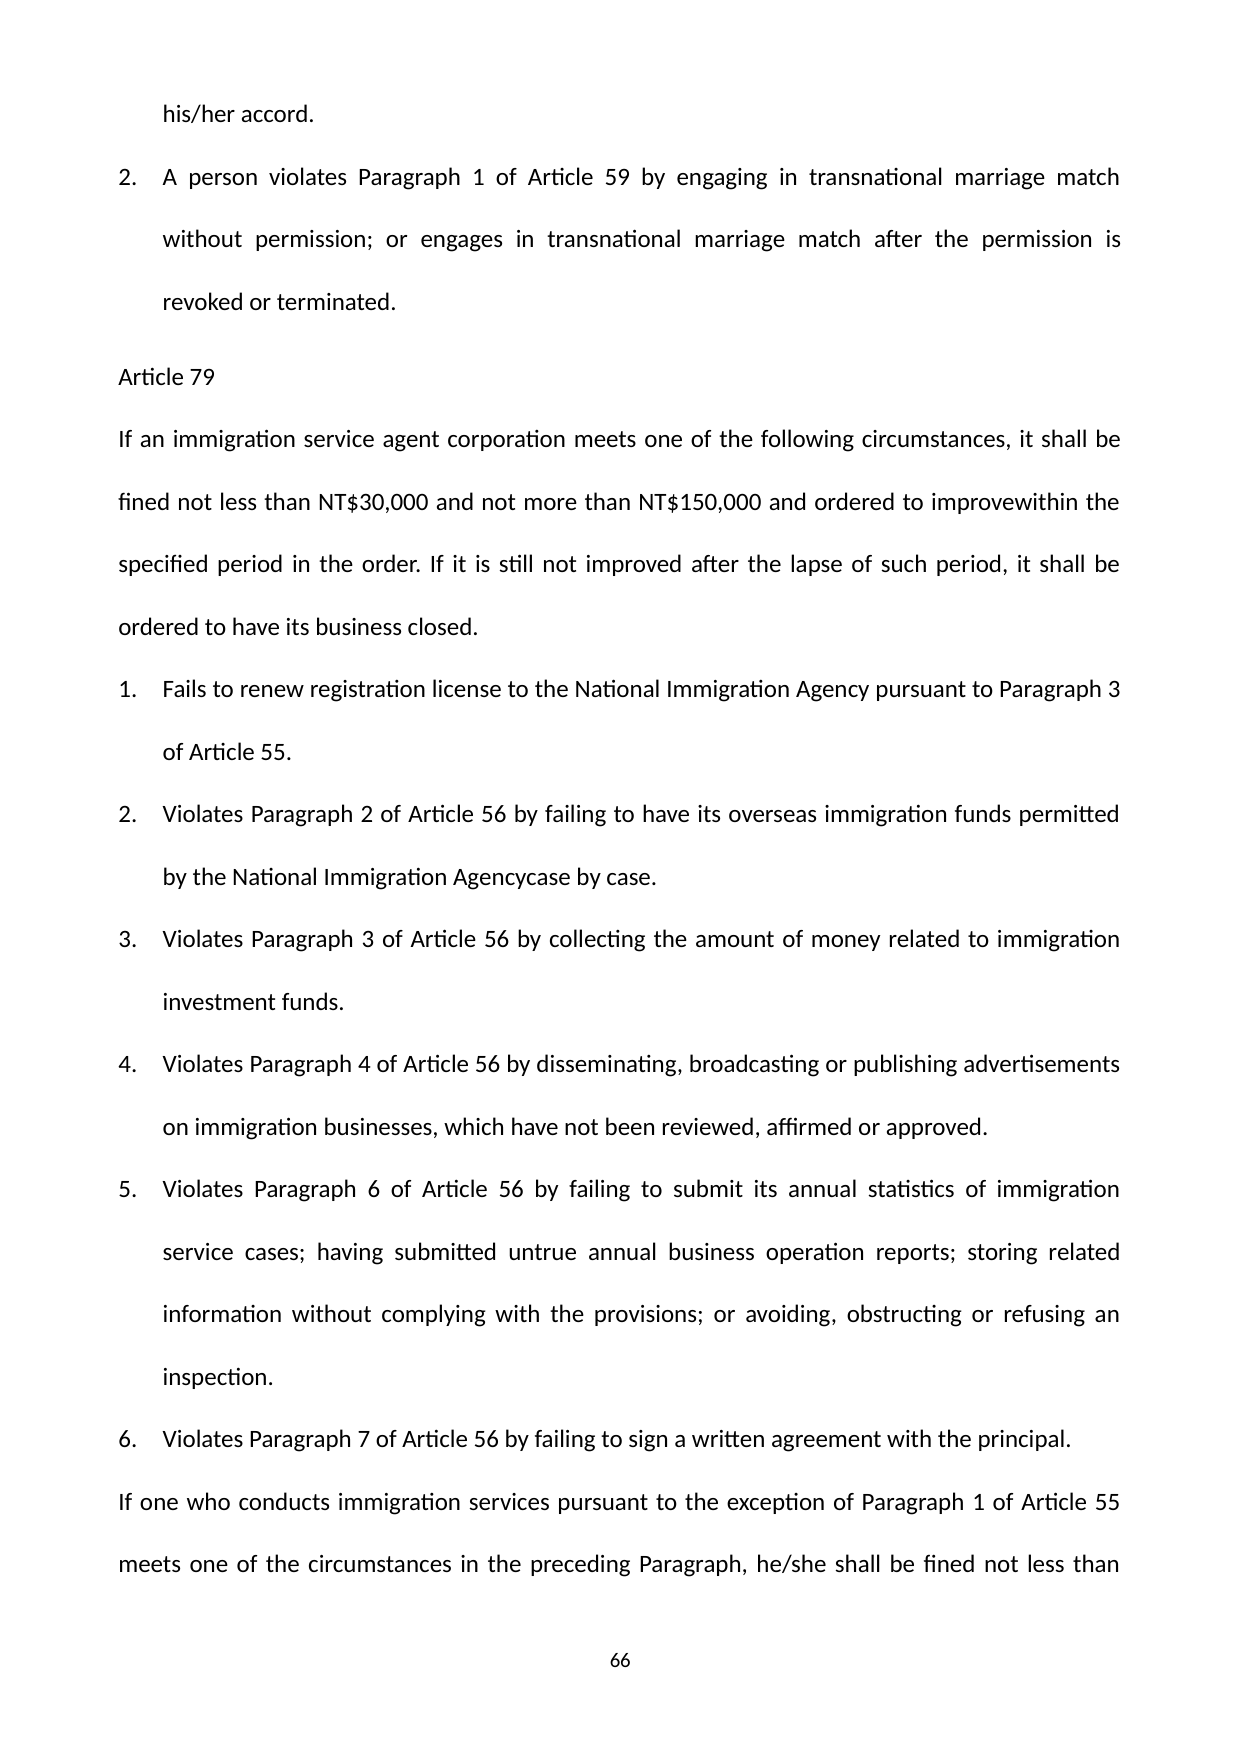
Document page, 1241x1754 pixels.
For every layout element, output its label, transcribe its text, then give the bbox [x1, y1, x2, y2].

list Violates Paragraph 4 of Article 56 by disseminating, broadcasting or publishing advertisements on immigration businesses, which have not been reviewed, affirmed or approved. [118, 1022, 1122, 1147]
text If one who conducts immigration services pursuant to the exception of Paragraph 1 of Article 55 meets one of the circumstances in the preceding Paragraph, he/she shall be fined not less than [118, 1459, 1122, 1584]
list his/her accord. [118, 72, 1122, 134]
list Violates Paragraph 3 of Article 56 by collecting the amount of money related to immigration investment funds. [118, 897, 1122, 1022]
list Violates Paragraph 6 of Article 56 by failing to submit its annual statistics of immigration service cases; having submitted untrue annual business operation reports; storing related information without complying with the provisions; or avoiding, obstructing or refusing an inspection. [118, 1147, 1122, 1397]
list A person violates Paragraph 1 of Article 59 by engaging in transnational marriage match without permission; or engages in transnational marriage match after the permission is revoked or terminated. [118, 134, 1122, 322]
list Violates Paragraph 7 of Article 56 by failing to sign a written agreement with the principal. [118, 1397, 1122, 1459]
text If an immigration service agent corporation meets one of the following circumstances, it shall be fined not less than NT$30,000 and not more than NT$150,000 and ordered to improvewithin the specified period in the order. If it is still not improved after the lapse of such period, it shall be ordered to have its business closed. [118, 397, 1122, 647]
text Article 79 [118, 334, 1122, 397]
list Fails to renew registration license to the National Immigration Agency pursuant to Paragraph 3 of Article 55. [118, 647, 1122, 772]
list Violates Paragraph 2 of Article 56 by failing to have its overseas immigration funds permitted by the National Immigration Agencycase by case. [118, 772, 1122, 897]
